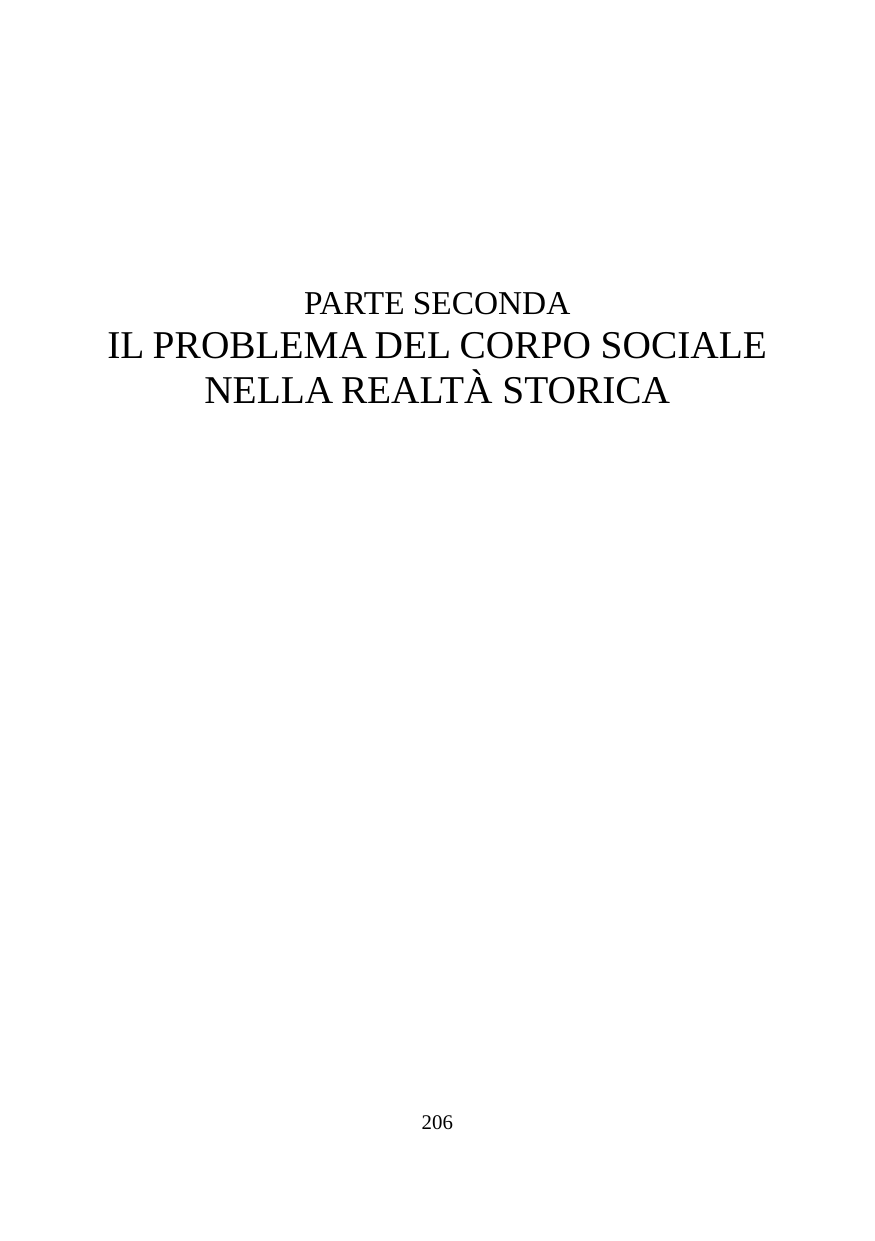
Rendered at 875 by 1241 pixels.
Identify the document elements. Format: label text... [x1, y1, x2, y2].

subtitle PARTE SECONDA IL PROBLEMA DEL CORPO SOCIALE NELLA REALTÀ STORICA [106, 283, 768, 412]
